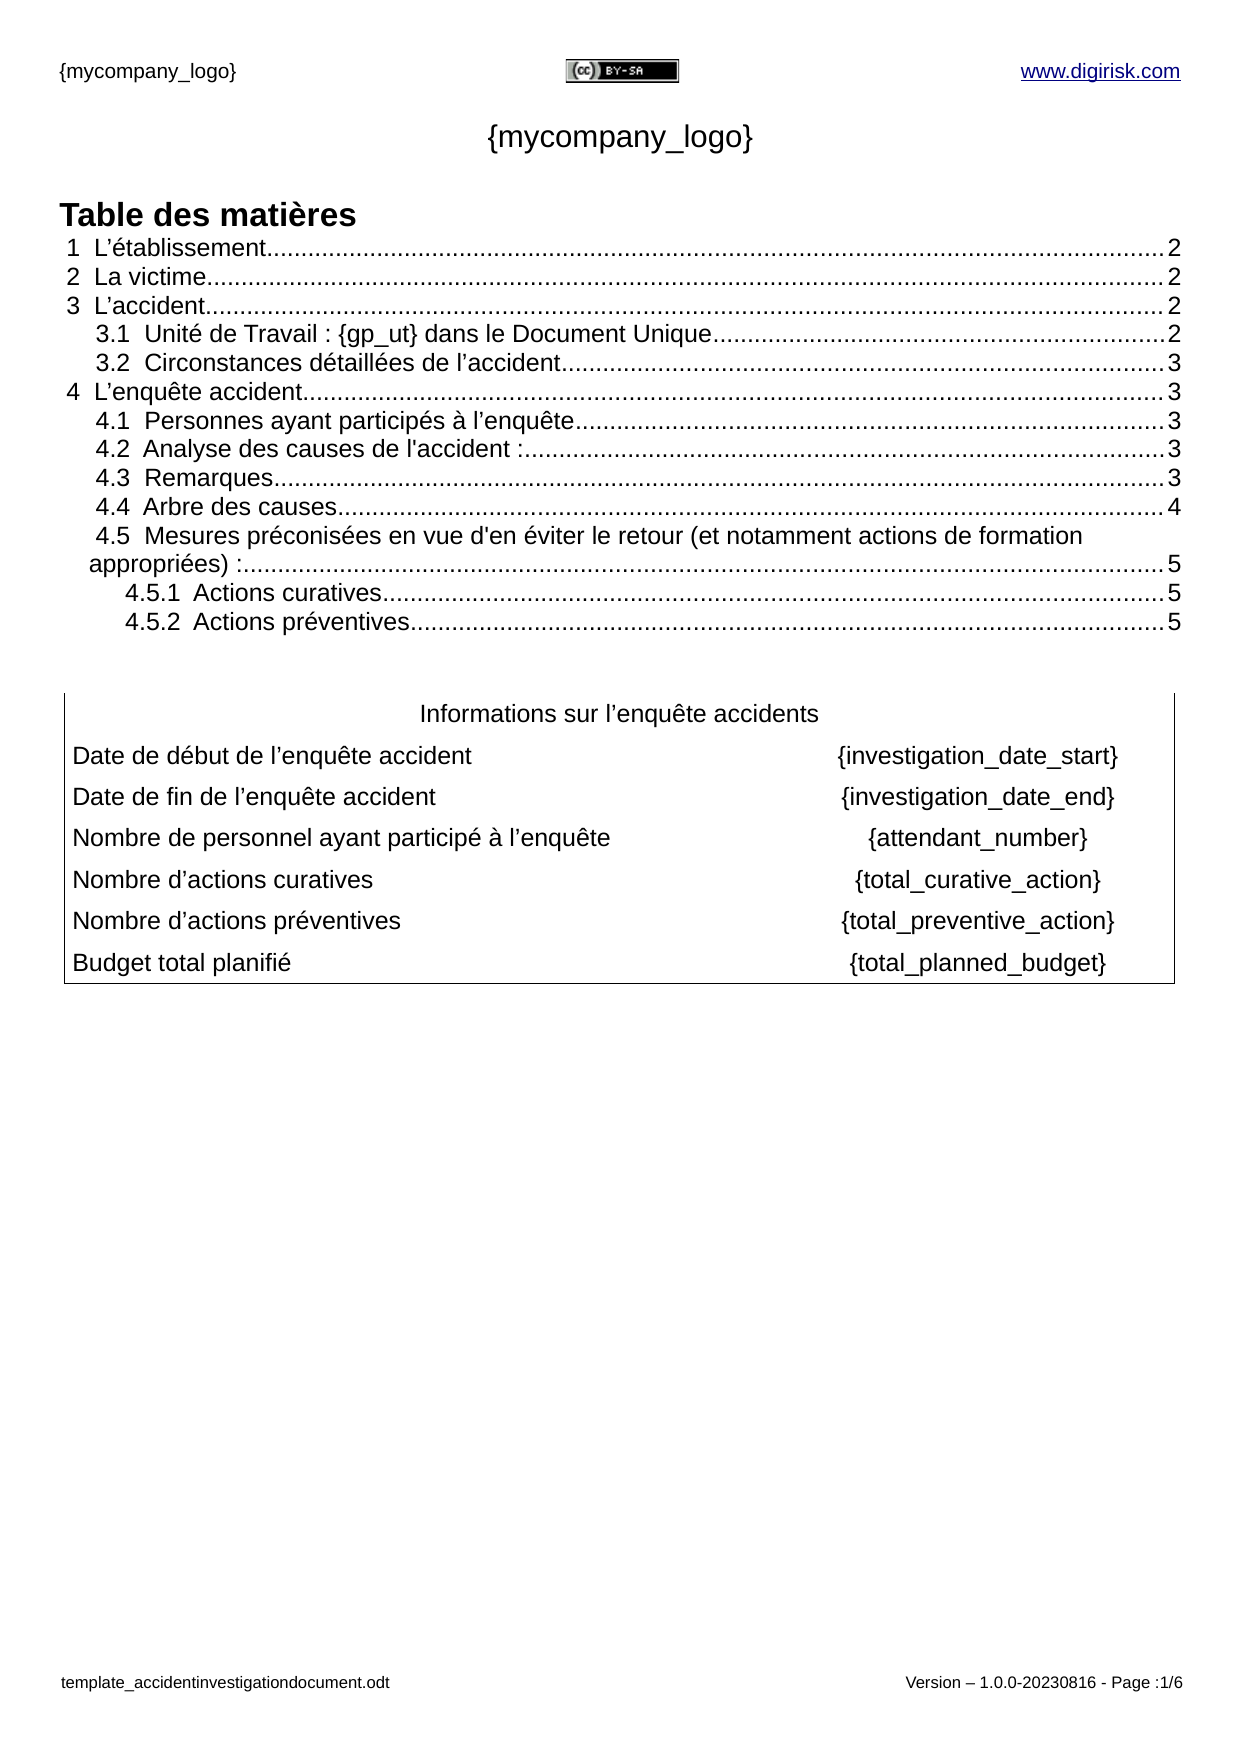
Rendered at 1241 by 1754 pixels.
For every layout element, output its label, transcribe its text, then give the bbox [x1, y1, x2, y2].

table_cell Date de début de l’enquête accident [65, 735, 782, 776]
text 4 L’enquête accident 3 [59, 377, 1181, 406]
table_cell {investigation_date_start} [782, 735, 1174, 776]
table_cell {attendant_number} [782, 817, 1174, 858]
text 4.1 Personnes ayant participés à l’enquête 3 [88, 406, 1181, 434]
table_cell {total_curative_action} [782, 859, 1174, 900]
table_cell Nombre d’actions préventives [65, 900, 782, 941]
table_header Informations sur l’enquête accidents [65, 693, 1174, 734]
text 3.1 Unité de Travail : {gp_ut} dans le Document Unique 2 [88, 319, 1181, 348]
text 4.3 Remarques 3 [88, 463, 1181, 492]
text 2 La victime 2 [59, 262, 1181, 291]
text 3 L’accident 2 [59, 291, 1181, 319]
table_cell {total_planned_budget} [782, 941, 1174, 983]
table_cell Nombre de personnel ayant participé à l’enquête [65, 817, 782, 858]
table_cell Nombre d’actions curatives [65, 859, 782, 900]
table_cell Budget total planifié [65, 941, 782, 983]
text 4.5 Mesures préconisées en vue d'en éviter le retour (et notamment actions de formation appropriées) : 5 [88, 521, 1181, 578]
text 4.2 Analyse des causes de l'accident : 3 [88, 434, 1181, 463]
text 4.4 Arbre des causes 4 [88, 492, 1181, 521]
table_cell {investigation_date_end} [782, 776, 1174, 817]
subtitle Table des matières [59, 195, 1181, 233]
text {mycompany_logo} [59, 118, 1181, 154]
text 4.5.1 Actions curatives 5 [118, 578, 1181, 607]
table_cell Date de fin de l’enquête accident [65, 776, 782, 817]
text 4.5.2 Actions préventives 5 [118, 607, 1181, 636]
picture [565, 59, 680, 83]
text 3.2 Circonstances détaillées de l’accident 3 [88, 348, 1181, 377]
table_cell {total_preventive_action} [782, 900, 1174, 941]
text 1 L’établissement 2 [59, 233, 1181, 262]
